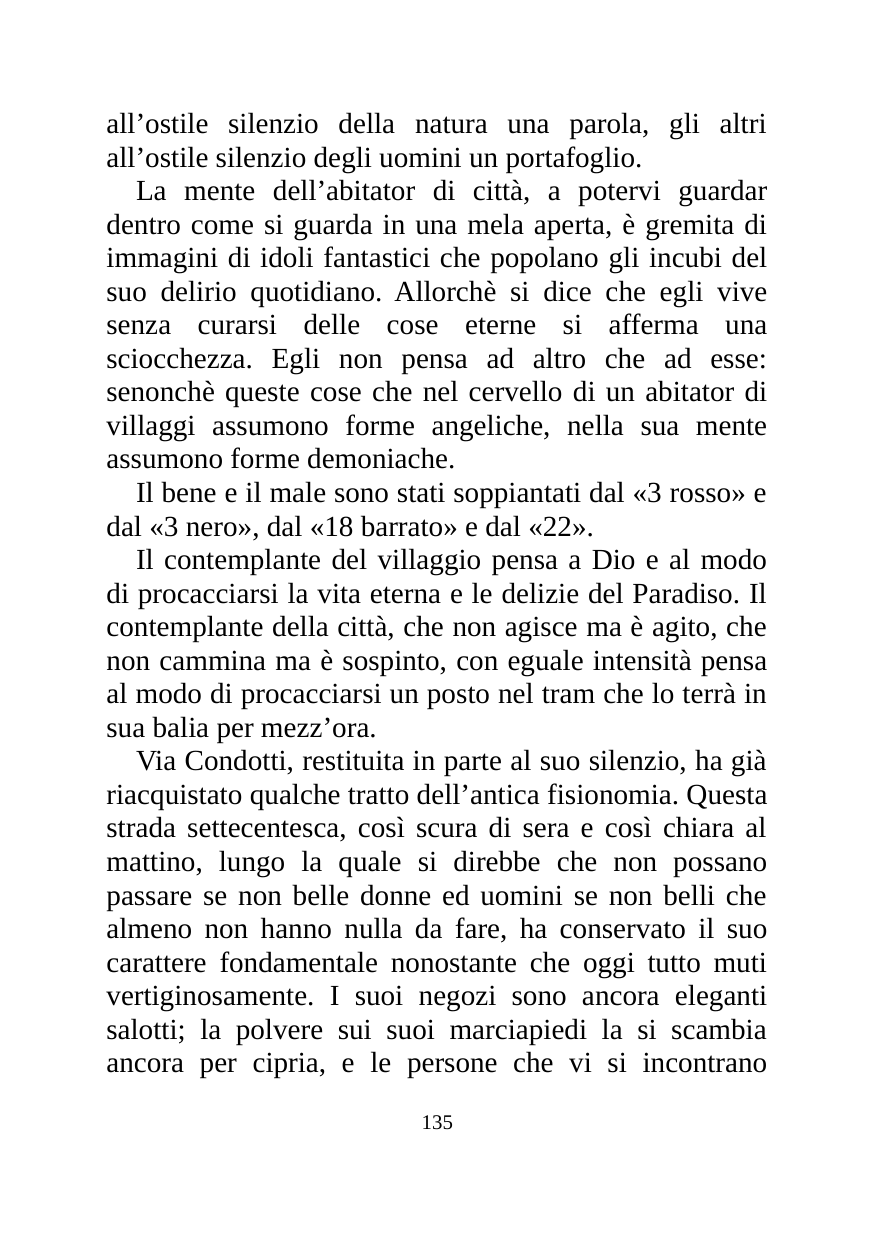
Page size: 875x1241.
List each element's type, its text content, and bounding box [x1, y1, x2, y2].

text all’ostile silenzio della natura una parola, gli altri all’ostile silenzio degli uomini un portafoglio. [106, 106, 768, 173]
text Il contemplante del villaggio pensa a Dio e al modo di procacciarsi la vita eterna e le delizie del Paradiso. Il contemplante della città, che non agisce ma è agito, che non cammina ma è sospinto, con eguale intensità pensa al modo di procacciarsi un posto nel tram che lo terrà in sua balia per mezz’ora. [106, 542, 768, 743]
text Via Condotti, restituita in parte al suo silenzio, ha già riacquistato qualche tratto dell’antica fisionomia. Questa strada settecentesca, così scura di sera e così chiara al mattino, lungo la quale si direbbe che non possano passare se non belle donne ed uomini se non belli che almeno non hanno nulla da fare, ha conservato il suo carattere fondamentale nonostante che oggi tutto muti vertiginosamente. I suoi negozi sono ancora eleganti salotti; la polvere sui suoi marciapiedi la si scambia ancora per cipria, e le persone che vi si incontrano [106, 743, 768, 1079]
text Il bene e il male sono stati soppiantati dal «3 rosso» e dal «3 nero», dal «18 barrato» e dal «22». [106, 475, 768, 542]
text La mente dell’abitator di città, a potervi guardar dentro come si guarda in una mela aperta, è gremita di immagini di idoli fantastici che popolano gli incubi del suo delirio quotidiano. Allorchè si dice che egli vive senza curarsi delle cose eterne si afferma una sciocchezza. Egli non pensa ad altro che ad esse: senonchè queste cose che nel cervello di un abitator di villaggi assumono forme angeliche, nella sua mente assumono forme demoniache. [106, 173, 768, 475]
